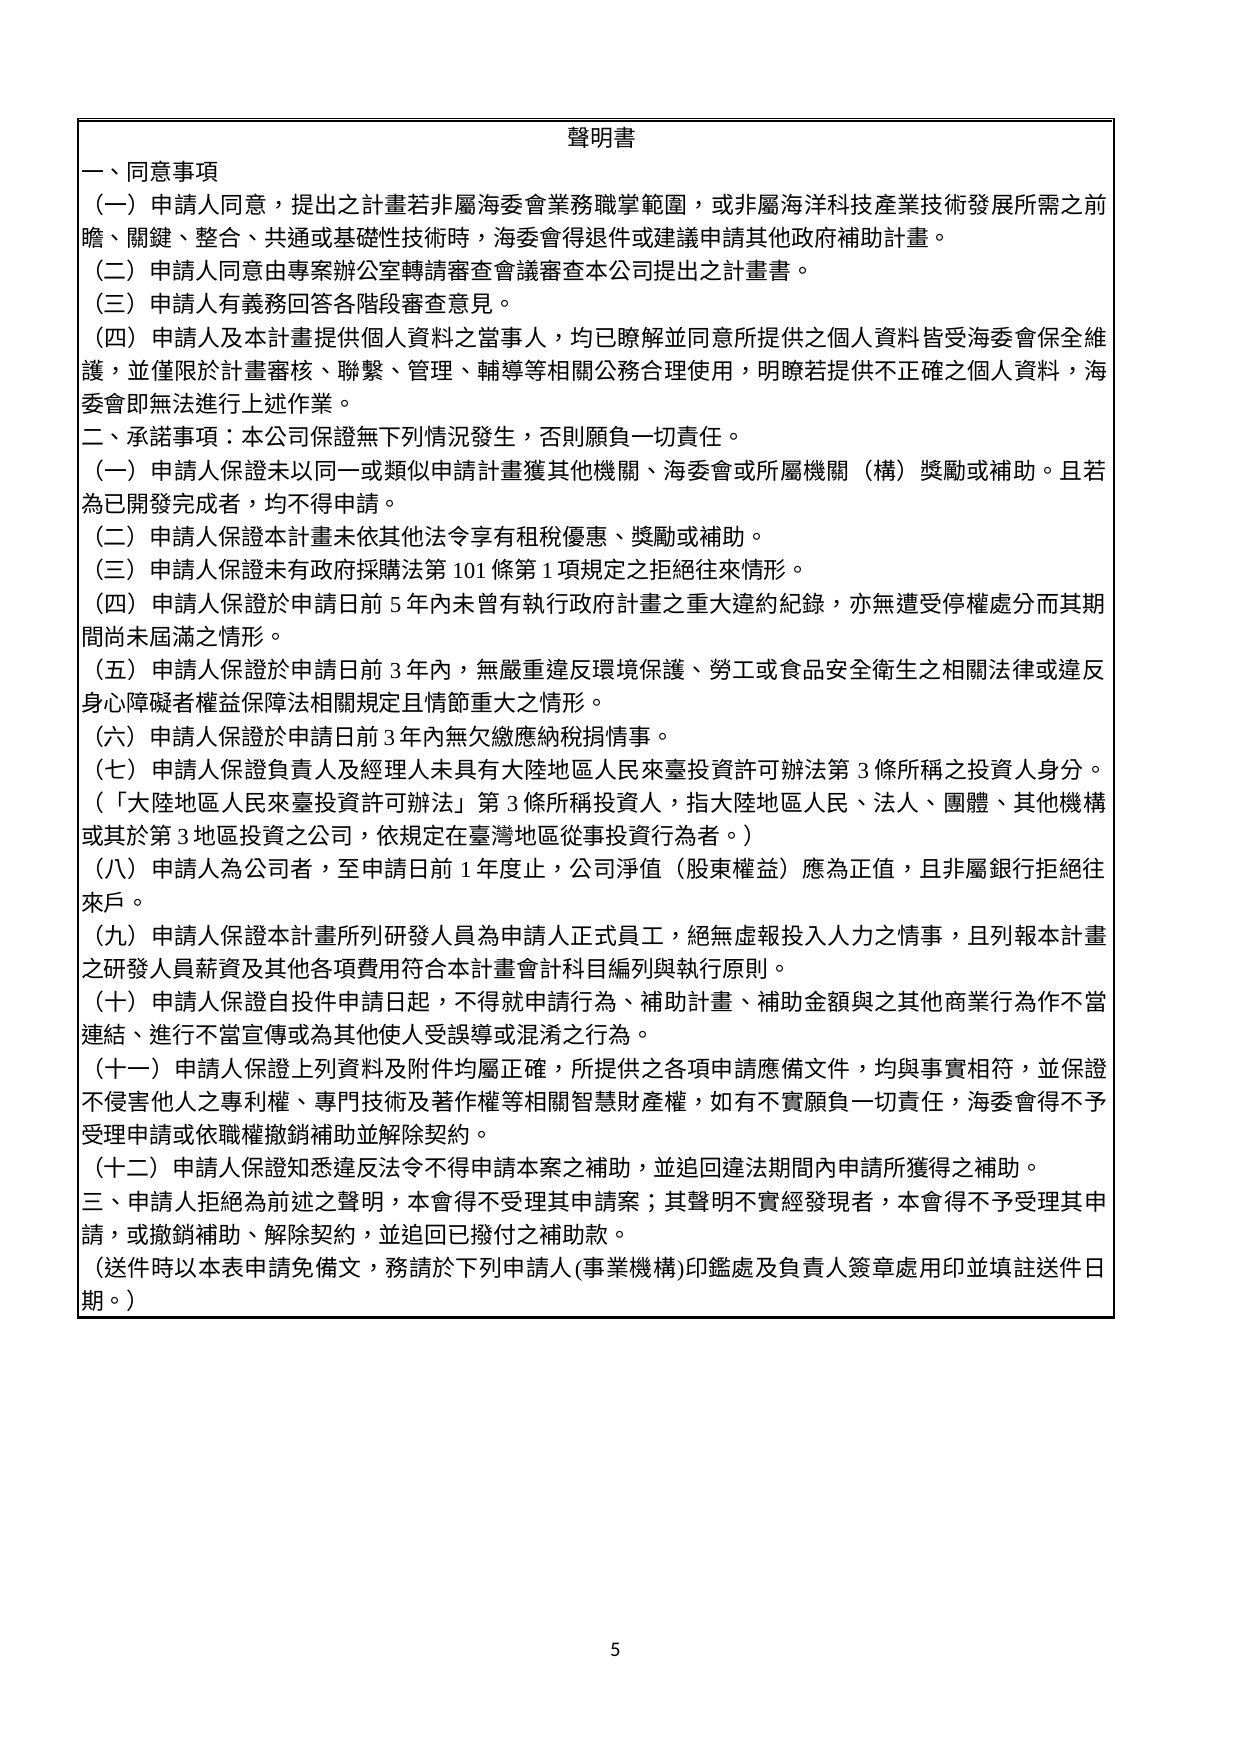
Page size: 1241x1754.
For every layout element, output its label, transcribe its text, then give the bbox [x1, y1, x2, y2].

table_cell 聲明書 一、同意事項 （一）申請人同意，提出之計畫若非屬海委會業務職掌範圍，或非屬海洋科技產業技術發展所需之前瞻、關鍵、整合、共通或基礎性技術時，海委會得退件或建議申請其他政府補助計畫。 （二）申請人同意由專案辦公室轉請審查會議審查本公司提出之計畫書。 （三）申請人有義務回答各階段審查意見。 （四）申請人及本計畫提供個人資料之當事人，均已瞭解並同意所提供之個人資料皆受海委會保全維護，並僅限於計畫審核、聯繫、管理、輔導等相關公務合理使用，明瞭若提供不正確之個人資料，海委會即無法進行上述作業。 二、承諾事項：本公司保證無下列情況發生，否則願負一切責任。 （一）申請人保證未以同一或類似申請計畫獲其他機關、海委會或所屬機關（構）獎勵或補助。且若為已開發完成者，均不得申請。 （二）申請人保證本計畫未依其他法令享有租稅優惠、獎勵或補助。 （三）申請人保證未有政府採購法第101條第1項規定之拒絕往來情形。 （四）申請人保證於申請日前5年內未曾有執行政府計畫之重大違約紀錄，亦無遭受停權處分而其期間尚未屆滿之情形。 （五）申請人保證於申請日前3年內，無嚴重違反環境保護、勞工或食品安全衛生之相關法律或違反身心障礙者權益保障法相關規定且情節重大之情形。 （六）申請人保證於申請日前3年內無欠繳應納稅捐情事。 （七）申請人保證負責人及經理人未具有大陸地區人民來臺投資許可辦法第3條所稱之投資人身分。（「大陸地區人民來臺投資許可辦法」第3條所稱投資人，指大陸地區人民、法人、團體、其他機構或其於第3地區投資之公司，依規定在臺灣地區從事投資行為者。） （八）申請人為公司者，至申請日前1年度止，公司淨值（股東權益）應為正值，且非屬銀行拒絕往來戶。 （九）申請人保證本計畫所列研發人員為申請人正式員工，絕無虛報投入人力之情事，且列報本計畫之研發人員薪資及其他各項費用符合本計畫會計科目編列與執行原則。 （十）申請人保證自投件申請日起，不得就申請行為、補助計畫、補助金額與之其他商業行為作不當連結、進行不當宣傳或為其他使人受誤導或混淆之行為。 （十一）申請人保證上列資料及附件均屬正確，所提供之各項申請應備文件，均與事實相符，並保證不侵害他人之專利權、專門技術及著作權等相關智慧財產權，如有不實願負一切責任，海委會得不予受理申請或依職權撤銷補助並解除契約。 （十二）申請人保證知悉違反法令不得申請本案之補助，並追回違法期間內申請所獲得之補助。 三、申請人拒絕為前述之聲明，本會得不受理其申請案；其聲明不實經發現者，本會得不予受理其申請，或撤銷補助、解除契約，並追回已撥付之補助款。 （送件時以本表申請免備文，務請於下列申請人(事業機構)印鑑處及負責人簽章處用印並填註送件日期。） [79, 119, 1113, 1316]
